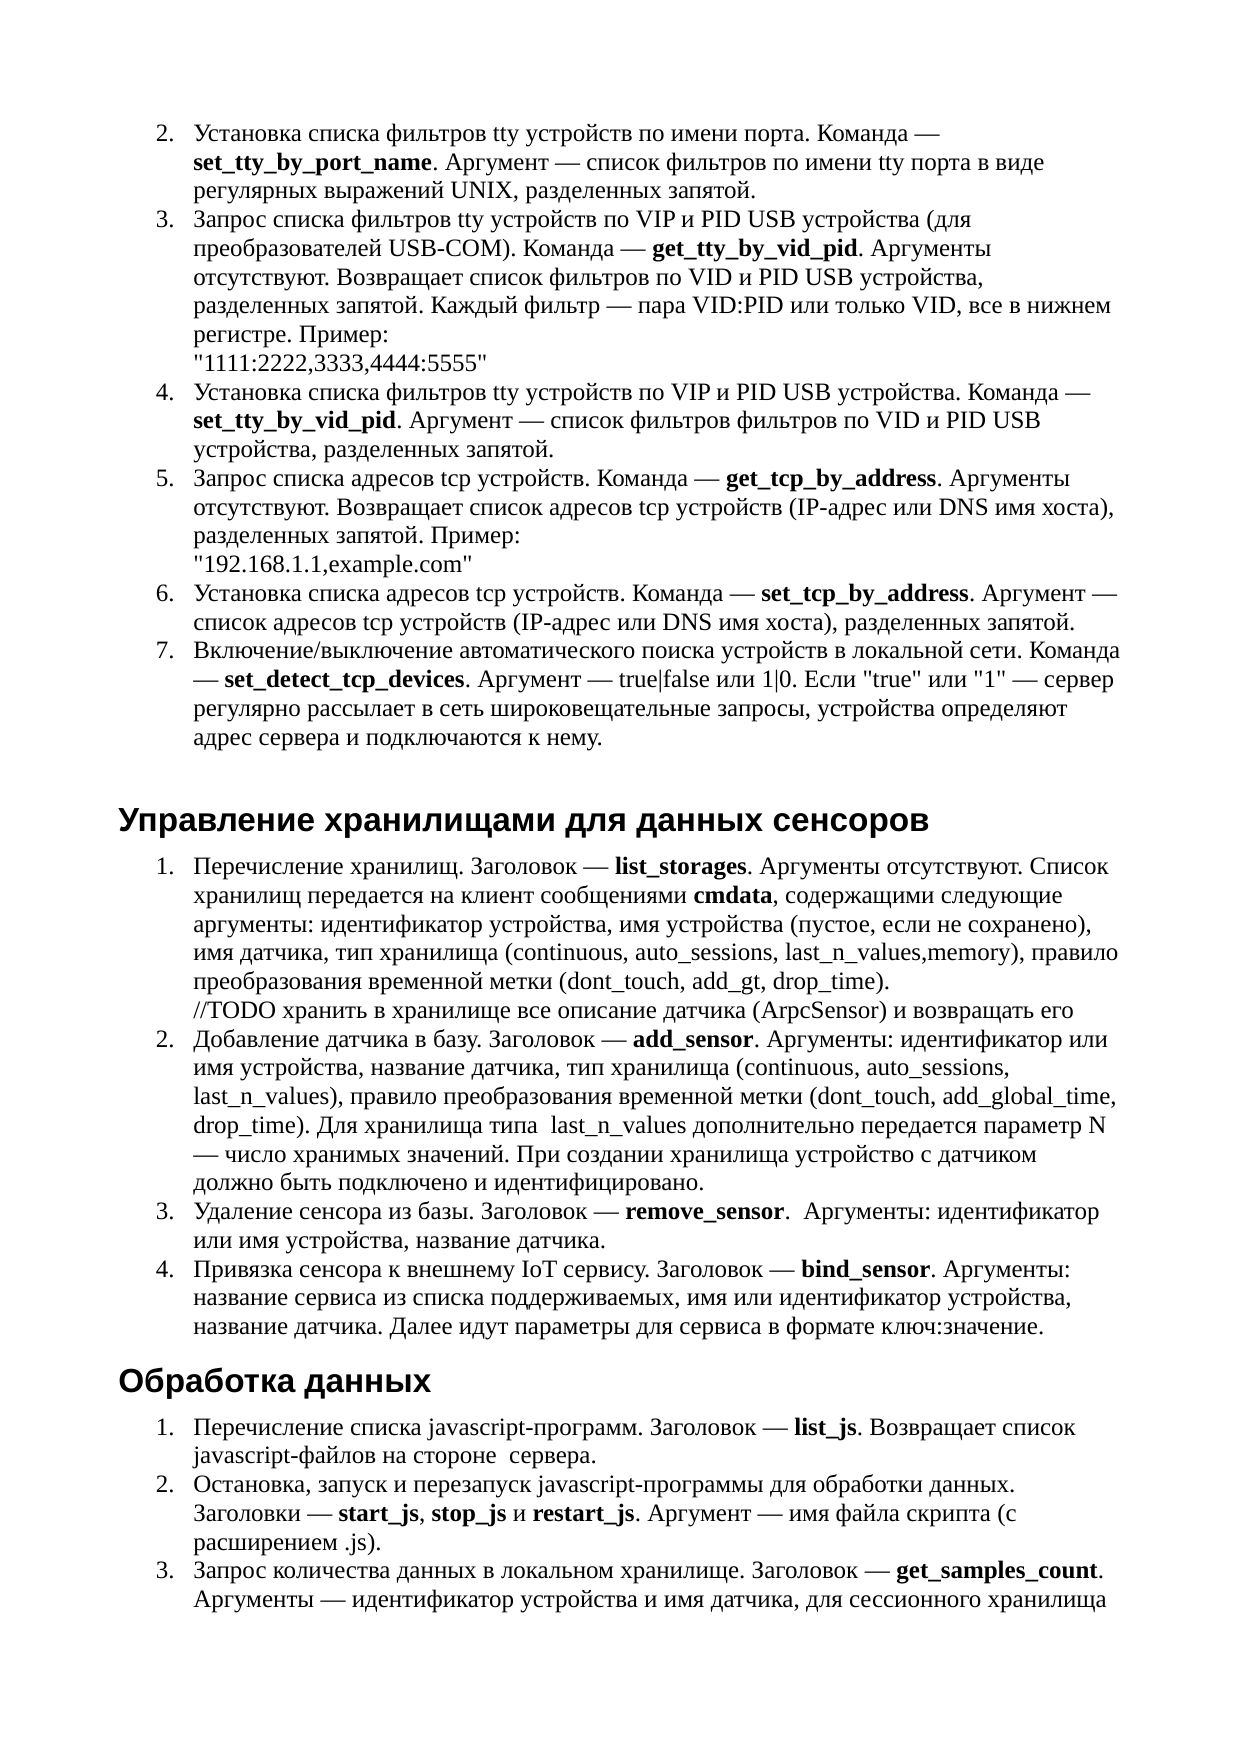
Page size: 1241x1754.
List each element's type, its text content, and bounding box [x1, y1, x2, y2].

list Установка списка фильтров tty устройств по VIP и PID USB устройства. Команда — set_tty_by_vid_pid. Аргумент — список фильтров фильтров по VID и PID USB устройства, разделенных запятой. [156, 377, 1122, 463]
list Перечисление хранилищ. Заголовок — list_storages. Аргументы отсутствуют. Список хранилищ передается на клиент сообщениями cmdata, содержащими следующие аргументы: идентификатор устройства, имя устройства (пустое, если не сохранено), имя датчика, тип хранилища (continuous, auto_sessions, last_n_values,memory), правило преобразования временной метки (dont_touch, add_gt, drop_time). //TODO хранить в хранилище все описание датчика (ArpcSensor) и возвращать его [156, 851, 1122, 1024]
list Удаление сенсора из базы. Заголовок — remove_sensor. Аргументы: идентификатор или имя устройства, название датчика. [156, 1196, 1122, 1254]
list Остановка, запуск и перезапуск javascript-программы для обработки данных. Заголовки — start_js, stop_js и restart_js. Аргумент — имя файла скрипта (с расширением .js). [156, 1469, 1122, 1555]
list Установка списка адресов tcp устройств. Команда — set_tcp_by_address. Аргумент — список адресов tcp устройств (IP-адрес или DNS имя хоста), разделенных запятой. [156, 578, 1122, 636]
list Запрос списка адресов tcp устройств. Команда — get_tcp_by_address. Аргументы отсутствуют. Возвращает список адресов tcp устройств (IP-адрес или DNS имя хоста), разделенных запятой. Пример: "192.168.1.1,example.com" [156, 463, 1122, 578]
list Включение/выключение автоматического поиска устройств в локальной сети. Команда — set_detect_tcp_devices. Аргумент — true|false или 1|0. Если "true" или "1" — сервер регулярно рассылает в сеть широковещательные запросы, устройства определяют адрес сервера и подключаются к нему. [156, 636, 1122, 751]
list Перечисление списка javascript-программ. Заголовок — list_js. Возвращает список javascript-файлов на стороне сервера. [156, 1412, 1122, 1469]
subtitle Управление хранилищами для данных сенсоров [118, 800, 1122, 839]
list Установка списка фильтров tty устройств по имени порта. Команда — set_tty_by_port_name. Аргумент — список фильтров по имени tty порта в виде регулярных выражений UNIX, разделенных запятой. [156, 118, 1122, 204]
list Запрос количества данных в локальном хранилище. Заголовок — get_samples_count. Аргументы — идентификатор устройства и имя датчика, для сессионного хранилища [156, 1555, 1122, 1613]
list Добавление датчика в базу. Заголовок — add_sensor. Аргументы: идентификатор или имя устройства, название датчика, тип хранилища (continuous, auto_sessions, last_n_values), правило преобразования временной метки (dont_touch, add_global_time, drop_time). Для хранилища типа last_n_values дополнительно передается параметр N — число хранимых значений. При создании хранилища устройство с датчиком должно быть подключено и идентифицировано. [156, 1024, 1122, 1196]
list Запрос списка фильтров tty устройств по VIP и PID USB устройства (для преобразователей USB-COM). Команда — get_tty_by_vid_pid. Аргументы отсутствуют. Возвращает список фильтров по VID и PID USB устройства, разделенных запятой. Каждый фильтр — пара VID:PID или только VID, все в нижнем регистре. Пример: "1111:2222,3333,4444:5555" [156, 204, 1122, 377]
list Привязка сенсора к внешнему IoT сервису. Заголовок — bind_sensor. Аргументы: название сервиса из списка поддерживаемых, имя или идентификатор устройства, название датчика. Далее идут параметры для сервиса в формате ключ:значение. [156, 1254, 1122, 1340]
subtitle Обработка данных [118, 1361, 1122, 1399]
